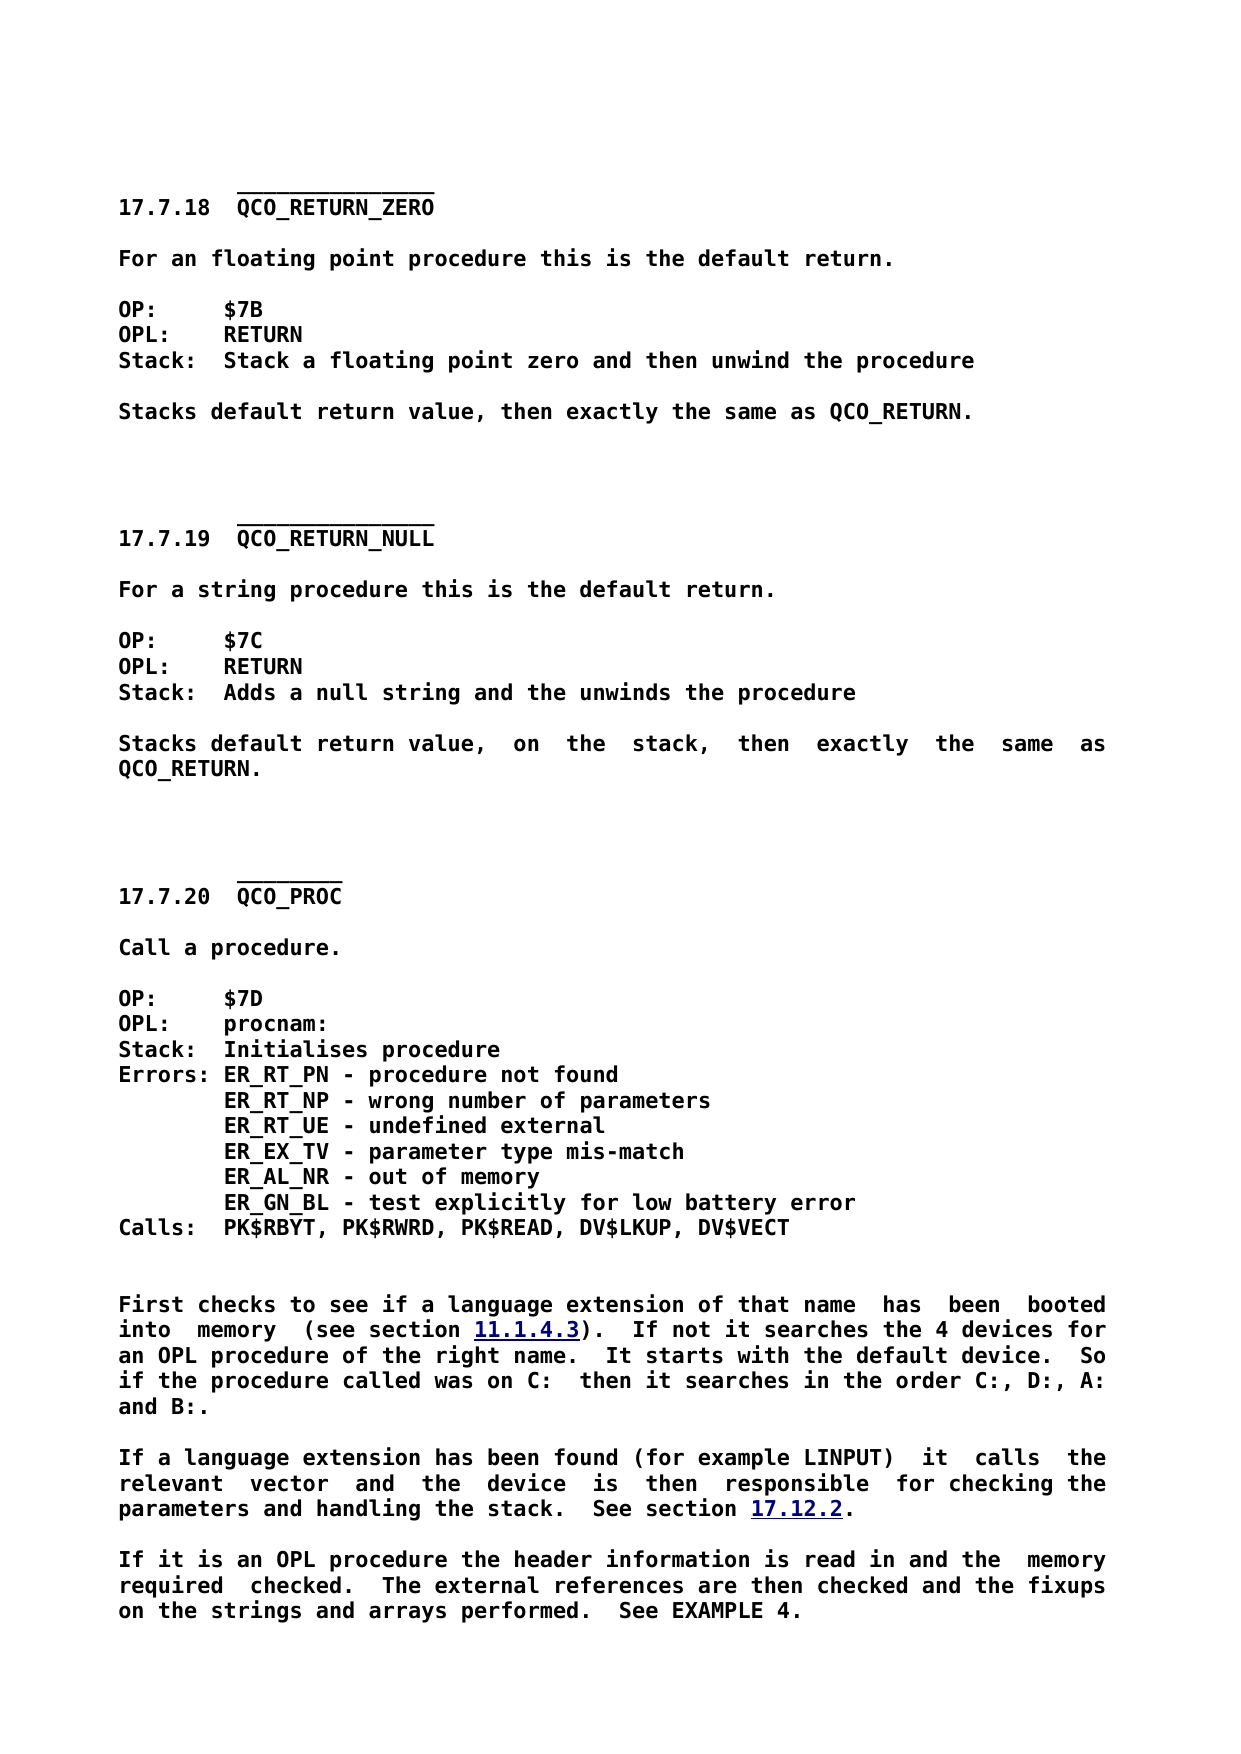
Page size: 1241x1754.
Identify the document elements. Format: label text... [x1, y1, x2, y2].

text OPL: RETURN [118, 654, 1122, 679]
text Stack: Initialises procedure [118, 1037, 1122, 1062]
text an OPL procedure of the right name. It starts with the default device. So [118, 1343, 1122, 1369]
text Stack: Stack a floating point zero and then unwind the procedure [118, 348, 1122, 373]
text Call a procedure. [118, 935, 1122, 960]
text Calls: PK$RBYT, PK$RWRD, PK$READ, DV$LKUP, DV$VECT [118, 1216, 1122, 1241]
text parameters and handling the stack. See section 17.12.2. [118, 1496, 1122, 1522]
text ER_RT_NP - wrong number of parameters [118, 1088, 1122, 1113]
text OPL: procnam: [118, 1011, 1122, 1037]
text and B:. [118, 1394, 1122, 1420]
text ER_AL_NR - out of memory [118, 1164, 1122, 1190]
text For a string procedure this is the default return. [118, 577, 1122, 603]
text OP: $7C [118, 628, 1122, 654]
text Stack: Adds a null string and the unwinds the procedure [118, 679, 1122, 705]
text 17.7.18 QCO_RETURN_ZERO [118, 195, 1122, 220]
text Stacks default return value, then exactly the same as QCO_RETURN. [118, 399, 1122, 424]
text if the procedure called was on C: then it searches in the order C:, D:, A: [118, 1369, 1122, 1394]
text _______________ [118, 501, 1122, 526]
text If a language extension has been found (for example LINPUT) it calls the [118, 1445, 1122, 1471]
text QCO_RETURN. [118, 756, 1122, 782]
text ________ [118, 858, 1122, 884]
text on the strings and arrays performed. See EXAMPLE 4. [118, 1598, 1122, 1624]
text required checked. The external references are then checked and the fixups [118, 1573, 1122, 1598]
text OP: $7D [118, 986, 1122, 1011]
text _______________ [118, 169, 1122, 195]
text OPL: RETURN [118, 322, 1122, 348]
text OP: $7B [118, 297, 1122, 322]
text If it is an OPL procedure the header information is read in and the memory [118, 1547, 1122, 1573]
text ER_GN_BL - test explicitly for low battery error [118, 1190, 1122, 1216]
text First checks to see if a language extension of that name has been booted [118, 1292, 1122, 1318]
text Errors: ER_RT_PN - procedure not found [118, 1062, 1122, 1088]
text 17.7.20 QCO_PROC [118, 884, 1122, 909]
text relevant vector and the device is then responsible for checking the [118, 1471, 1122, 1496]
text 17.7.19 QCO_RETURN_NULL [118, 526, 1122, 552]
text Stacks default return value, on the stack, then exactly the same as [118, 731, 1122, 756]
text into memory (see section 11.1.4.3). If not it searches the 4 devices for [118, 1318, 1122, 1343]
text ER_EX_TV - parameter type mis-match [118, 1139, 1122, 1164]
text For an floating point procedure this is the default return. [118, 246, 1122, 271]
text ER_RT_UE - undefined external [118, 1113, 1122, 1139]
